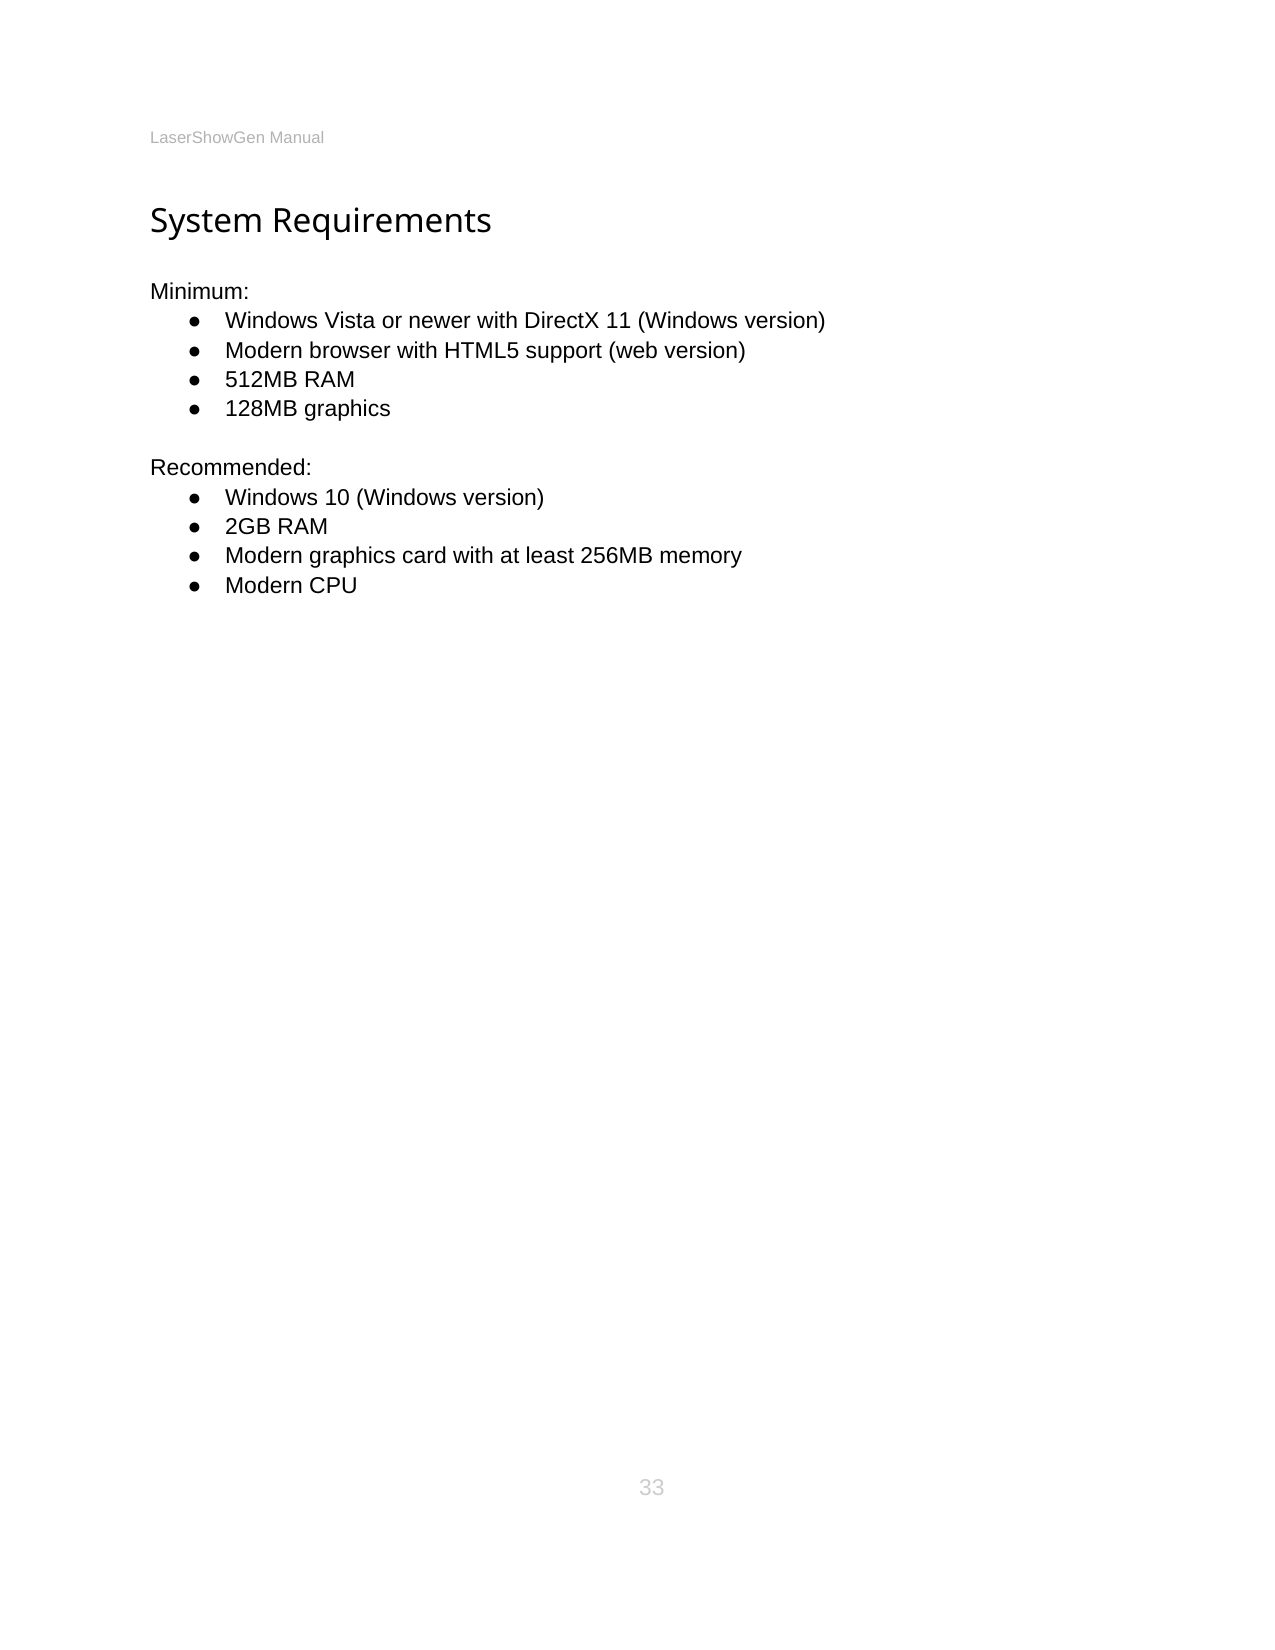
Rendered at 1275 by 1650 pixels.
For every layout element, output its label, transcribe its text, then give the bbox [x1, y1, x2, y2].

list Modern graphics card with at least 256MB memory [187, 543, 1153, 569]
text Minimum: [150, 279, 1153, 304]
list 2GB RAM [187, 514, 1153, 539]
list Windows 10 (Windows version) [187, 484, 1153, 510]
list Modern CPU [187, 572, 1153, 598]
list Modern browser with HTML5 support (web version) [187, 337, 1153, 363]
list 512MB RAM [187, 367, 1153, 392]
subtitle System Requirements [150, 197, 1153, 242]
list Windows Vista or newer with DirectX 11 (Windows version) [187, 308, 1153, 334]
text Recommended: [150, 455, 1153, 481]
list 128MB graphics [187, 396, 1153, 422]
